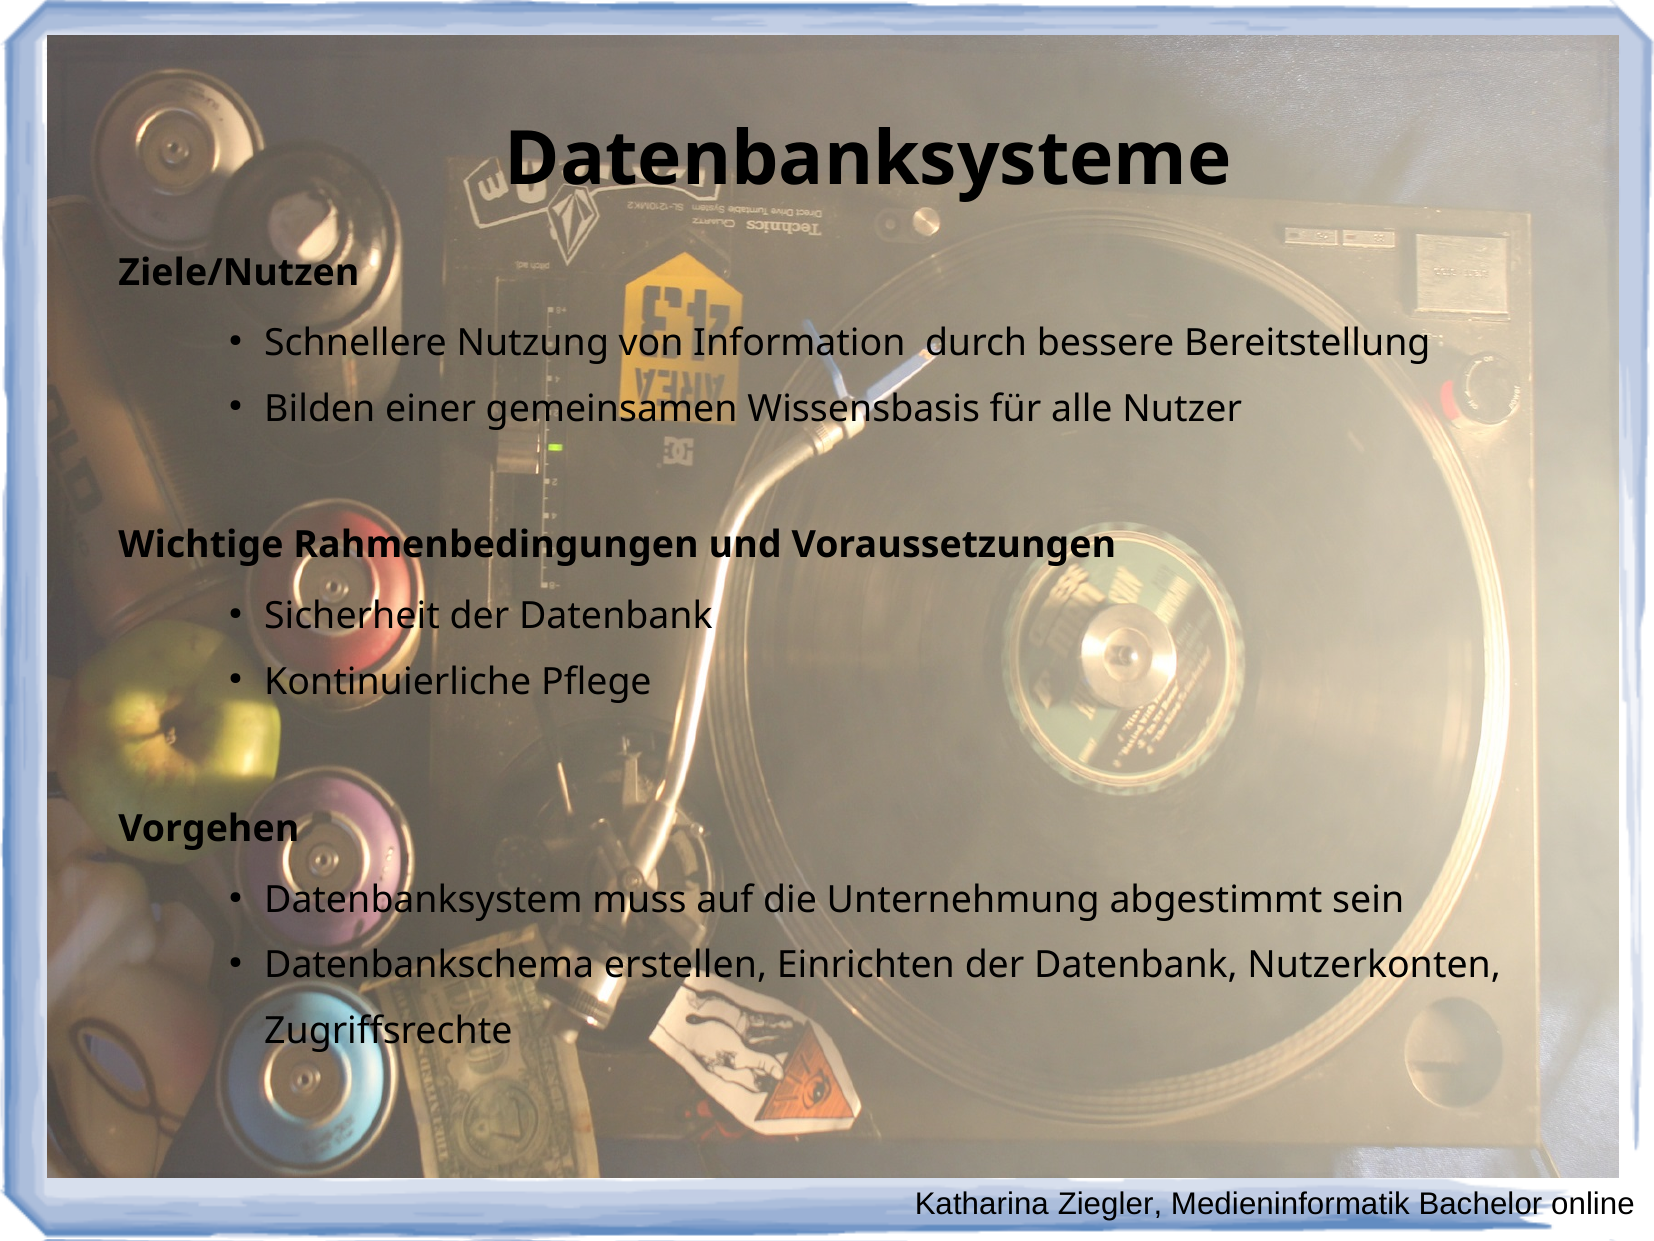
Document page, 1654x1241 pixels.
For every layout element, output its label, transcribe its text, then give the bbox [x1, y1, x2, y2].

picture [0, 0, 1654, 1241]
list Ziele/Nutzen Schnellere Nutzung von Information durch bessere Bereitstellung Bilden einer gemeinsamen Wissensbasis für alle Nutzer Wichtige Rahmenbedingungen und Voraussetzungen Sicherheit der Datenbank Kontinuierliche Pflege Vorgehen Datenbanksystem muss auf die Unternehmung abgestimmt sein Datenbankschema erstellen, Einrichten der Datenbank, Nutzerkonten, Zugriffsrechte [118, 245, 1571, 951]
title Datenbanksysteme [82, 49, 1571, 257]
text_box Katharina Ziegler, Medieninformatik Bachelor online [802, 1176, 1654, 1241]
